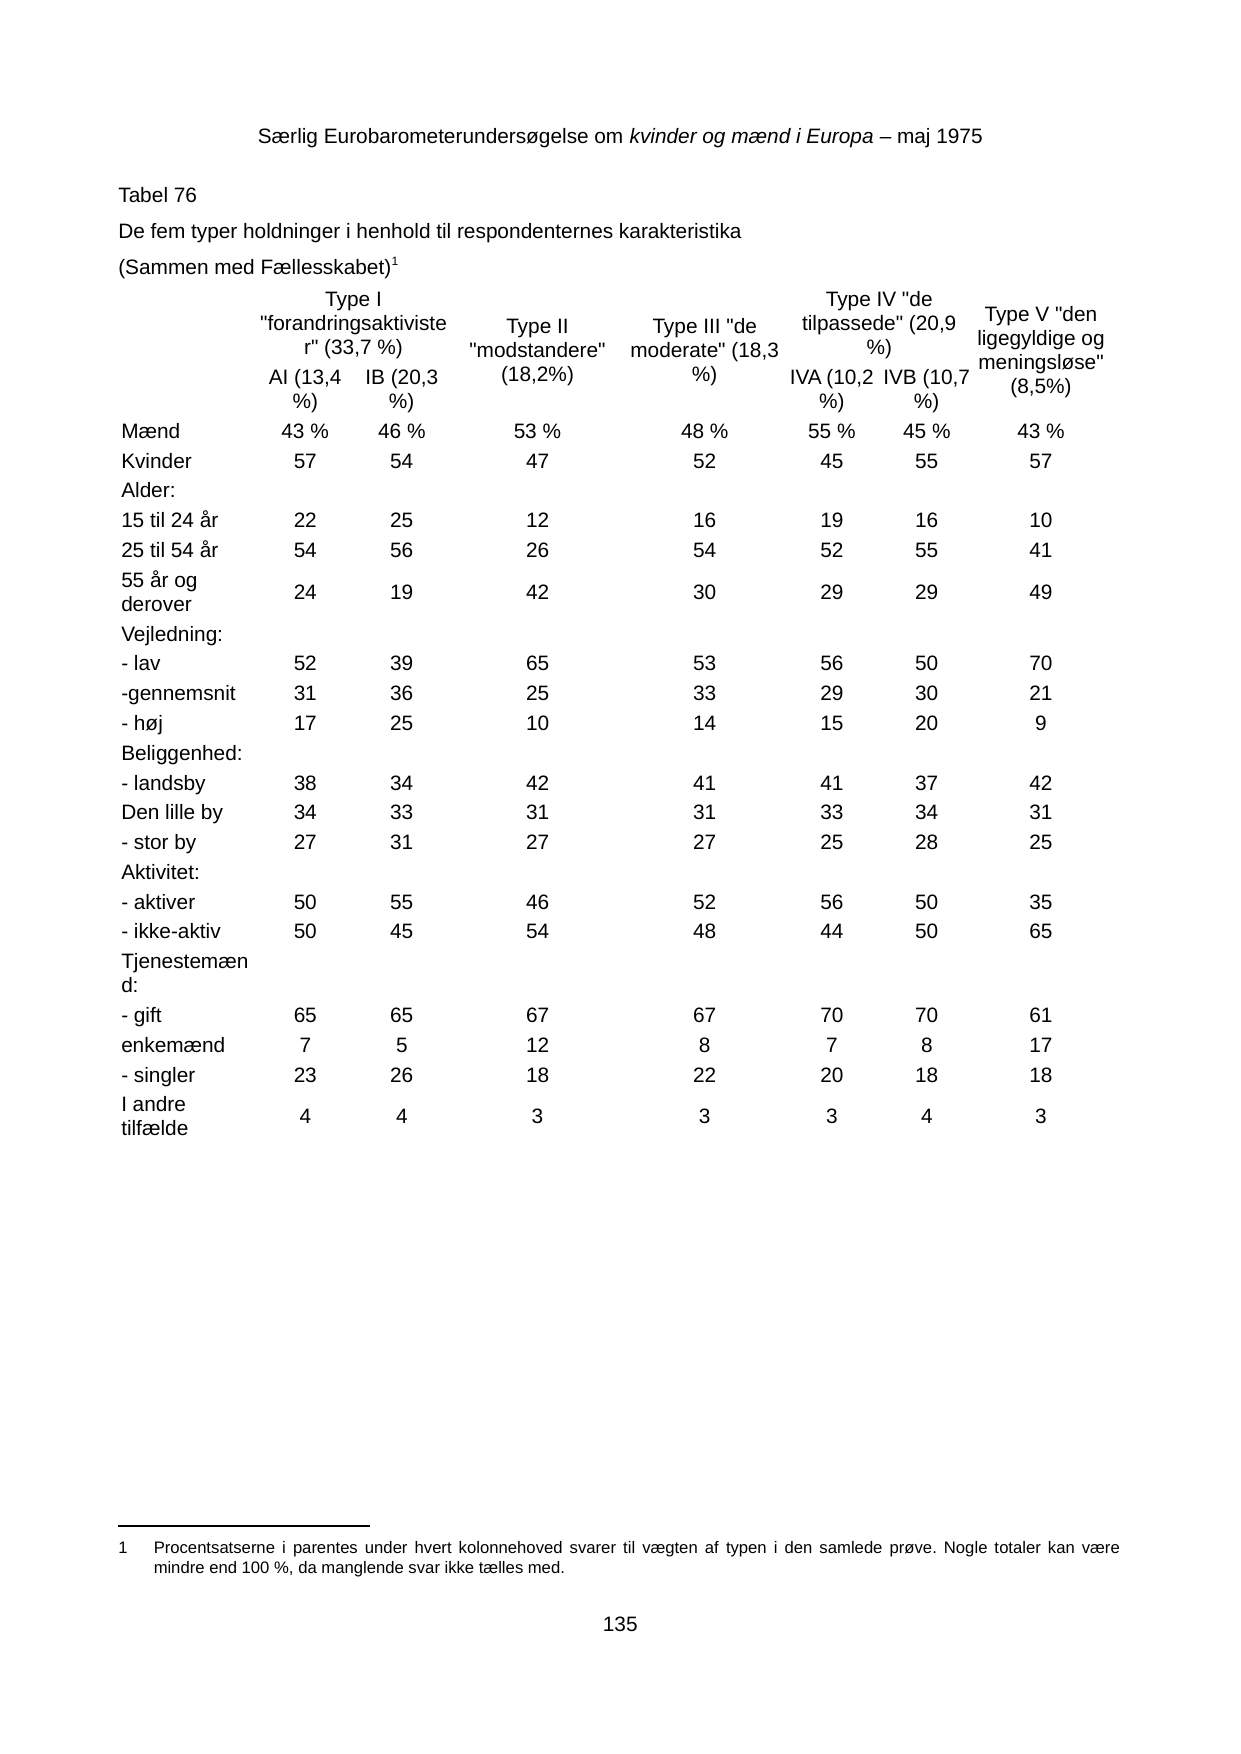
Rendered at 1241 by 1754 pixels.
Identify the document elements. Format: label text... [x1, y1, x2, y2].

table_cell [784, 738, 879, 767]
table_cell 52 [625, 887, 784, 916]
table_cell 50 [257, 916, 353, 946]
table_cell [974, 619, 1107, 648]
table_cell 21 [974, 678, 1107, 708]
table_cell 29 [784, 565, 879, 618]
table_cell [879, 619, 974, 648]
table_header Type I "forandringsaktivister" (33,7 %) [257, 284, 450, 362]
table_header Type II "modstandere" (18,2%) [450, 284, 625, 416]
table_cell [450, 619, 625, 648]
table_cell - gift [118, 1000, 257, 1030]
table_cell 36 [353, 678, 450, 708]
table_cell 37 [879, 768, 974, 797]
table_cell 42 [974, 768, 1107, 797]
table_cell [353, 619, 450, 648]
table_cell 17 [974, 1030, 1107, 1059]
table_cell 41 [784, 768, 879, 797]
table_cell [974, 946, 1107, 1000]
table_cell - lav [118, 648, 257, 678]
table_cell [353, 946, 450, 1000]
table_cell 7 [257, 1030, 353, 1059]
table_cell [353, 738, 450, 767]
table_cell 61 [974, 1000, 1107, 1030]
table_cell IB (20,3 %) [353, 362, 450, 416]
table_cell Alder: [118, 475, 257, 505]
table_cell 29 [784, 678, 879, 708]
table_cell 30 [625, 565, 784, 618]
text Tabel 76 [118, 183, 1122, 207]
table_cell 56 [784, 887, 879, 916]
table_cell 31 [257, 678, 353, 708]
table_cell enkemænd [118, 1030, 257, 1059]
table_cell [784, 619, 879, 648]
table_cell Aktivitet: [118, 857, 257, 887]
table_cell 38 [257, 768, 353, 797]
text Procentsatserne i parentes under hvert kolonnehoved svarer til vægten af typen i den samlede prøve. Nogle totaler kan være mindre end 100 %, da manglende svar ikke tælles med. [118, 1538, 1122, 1577]
table_cell 35 [974, 887, 1107, 916]
table_cell 30 [879, 678, 974, 708]
table_cell 25 [784, 827, 879, 857]
table_cell [974, 475, 1107, 505]
table_cell 67 [625, 1000, 784, 1030]
table_cell [879, 738, 974, 767]
table_cell 8 [625, 1030, 784, 1059]
table_cell 20 [879, 708, 974, 738]
table_cell 31 [450, 797, 625, 827]
table_cell - landsby [118, 768, 257, 797]
table_cell 3 [974, 1089, 1107, 1143]
table_cell [784, 946, 879, 1000]
table_cell [257, 619, 353, 648]
table_cell 25 til 54 år [118, 535, 257, 565]
table_cell 67 [450, 1000, 625, 1030]
table_cell IVB (10,7 %) [879, 362, 974, 416]
table_cell [625, 475, 784, 505]
table_cell - singler [118, 1060, 257, 1089]
table_cell Den lille by [118, 797, 257, 827]
table_cell 57 [974, 446, 1107, 475]
table_cell -gennemsnit [118, 678, 257, 708]
table_cell 46 [450, 887, 625, 916]
table_cell 22 [257, 505, 353, 535]
table_cell 29 [879, 565, 974, 618]
table_cell [450, 738, 625, 767]
table_cell [257, 857, 353, 887]
table_cell 55 [879, 446, 974, 475]
table_cell 57 [257, 446, 353, 475]
table_cell 26 [450, 535, 625, 565]
table_cell 44 [784, 916, 879, 946]
table_cell 4 [353, 1089, 450, 1143]
table_cell 65 [353, 1000, 450, 1030]
table_cell 50 [257, 887, 353, 916]
table_cell 55 år og derover [118, 565, 257, 618]
table_cell 5 [353, 1030, 450, 1059]
table_cell 70 [974, 648, 1107, 678]
table_cell 10 [974, 505, 1107, 535]
table_cell 65 [257, 1000, 353, 1030]
table_cell Kvinder [118, 446, 257, 475]
table_cell 56 [784, 648, 879, 678]
table_cell 54 [257, 535, 353, 565]
table_cell 22 [625, 1060, 784, 1089]
table_cell 24 [257, 565, 353, 618]
text De fem typer holdninger i henhold til respondenternes karakteristika [118, 219, 1122, 243]
table_cell [450, 946, 625, 1000]
table_cell 54 [625, 535, 784, 565]
table_cell [625, 619, 784, 648]
table_cell 53 % [450, 416, 625, 446]
table_cell 50 [879, 916, 974, 946]
table_cell 33 [353, 797, 450, 827]
table_cell 15 til 24 år [118, 505, 257, 535]
table_cell 46 % [353, 416, 450, 446]
table_cell 50 [879, 887, 974, 916]
table_cell 16 [879, 505, 974, 535]
table_cell [879, 946, 974, 1000]
table_cell [974, 857, 1107, 887]
table_cell 52 [257, 648, 353, 678]
table_cell - ikke-aktiv [118, 916, 257, 946]
table_header [118, 284, 257, 362]
table_cell Vejledning: [118, 619, 257, 648]
table_cell 55 [879, 535, 974, 565]
table_cell 4 [879, 1089, 974, 1143]
table_cell 50 [879, 648, 974, 678]
table_cell [450, 475, 625, 505]
table_cell 3 [625, 1089, 784, 1143]
table_cell I andre tilfælde [118, 1089, 257, 1143]
table_cell 42 [450, 768, 625, 797]
table_cell - stor by [118, 827, 257, 857]
table_cell 14 [625, 708, 784, 738]
table_cell 70 [784, 1000, 879, 1030]
table_cell 45 [353, 916, 450, 946]
table_cell [879, 857, 974, 887]
table_cell - aktiver [118, 887, 257, 916]
table_cell 52 [784, 535, 879, 565]
table_cell Mænd [118, 416, 257, 446]
table_cell [353, 475, 450, 505]
table_cell [974, 738, 1107, 767]
table_cell 17 [257, 708, 353, 738]
table_cell 48 [625, 916, 784, 946]
table_cell 18 [879, 1060, 974, 1089]
table_cell 34 [353, 768, 450, 797]
table_cell 28 [879, 827, 974, 857]
table_cell 4 [257, 1089, 353, 1143]
table_header Type V "den ligegyldige og meningsløse" (8,5%) [974, 284, 1107, 416]
text (Sammen med Fællesskabet) [118, 254, 1122, 278]
table_cell [257, 946, 353, 1000]
table_cell Beliggenhed: [118, 738, 257, 767]
table_cell [784, 475, 879, 505]
table_cell Tjenestemænd: [118, 946, 257, 1000]
table_cell 25 [450, 678, 625, 708]
table_cell 48 % [625, 416, 784, 446]
table_cell 54 [450, 916, 625, 946]
table_cell 12 [450, 505, 625, 535]
table_cell - høj [118, 708, 257, 738]
table_cell 55 [353, 887, 450, 916]
table_cell 39 [353, 648, 450, 678]
table_cell 55 % [784, 416, 879, 446]
table_cell [625, 738, 784, 767]
table_cell 3 [450, 1089, 625, 1143]
table_cell 43 % [257, 416, 353, 446]
table_cell 25 [974, 827, 1107, 857]
table_cell 33 [784, 797, 879, 827]
table_cell 8 [879, 1030, 974, 1059]
table_cell 41 [625, 768, 784, 797]
table_cell 3 [784, 1089, 879, 1143]
table_cell 47 [450, 446, 625, 475]
table_cell [625, 946, 784, 1000]
table_cell 23 [257, 1060, 353, 1089]
table_cell 45 [784, 446, 879, 475]
table_cell 27 [450, 827, 625, 857]
table_cell 45 % [879, 416, 974, 446]
table_header Type IV "de tilpassede" (20,9 %) [784, 284, 974, 362]
table_header Type III "de moderate" (18,3 %) [625, 284, 784, 416]
table_cell 56 [353, 535, 450, 565]
table_cell 43 % [974, 416, 1107, 446]
table_cell 41 [974, 535, 1107, 565]
table_cell 34 [879, 797, 974, 827]
table_cell 9 [974, 708, 1107, 738]
table_cell 49 [974, 565, 1107, 618]
table_cell 7 [784, 1030, 879, 1059]
table_cell [784, 857, 879, 887]
table_cell 42 [450, 565, 625, 618]
table_cell 65 [974, 916, 1107, 946]
table_cell 18 [974, 1060, 1107, 1089]
table_cell 10 [450, 708, 625, 738]
table_cell 25 [353, 708, 450, 738]
table_cell [625, 857, 784, 887]
table_cell 54 [353, 446, 450, 475]
table_cell [879, 475, 974, 505]
table_cell [450, 857, 625, 887]
table_cell 52 [625, 446, 784, 475]
table_cell 34 [257, 797, 353, 827]
table_cell 31 [353, 827, 450, 857]
table_cell 33 [625, 678, 784, 708]
table_cell AI (13,4 %) [257, 362, 353, 416]
table_cell 27 [257, 827, 353, 857]
table_cell [257, 738, 353, 767]
table_cell 15 [784, 708, 879, 738]
table_cell 16 [625, 505, 784, 535]
table_cell 65 [450, 648, 625, 678]
table_cell 27 [625, 827, 784, 857]
table_cell 26 [353, 1060, 450, 1089]
table_cell IVA (10,2 %) [784, 362, 879, 416]
table_cell 25 [353, 505, 450, 535]
table_cell 70 [879, 1000, 974, 1030]
table_cell 18 [450, 1060, 625, 1089]
table_cell 12 [450, 1030, 625, 1059]
table_cell 20 [784, 1060, 879, 1089]
table_cell [118, 362, 257, 416]
table_cell 19 [784, 505, 879, 535]
table_cell [353, 857, 450, 887]
table_cell 31 [974, 797, 1107, 827]
table_cell [257, 475, 353, 505]
table_cell 53 [625, 648, 784, 678]
table_cell 19 [353, 565, 450, 618]
table_cell 31 [625, 797, 784, 827]
